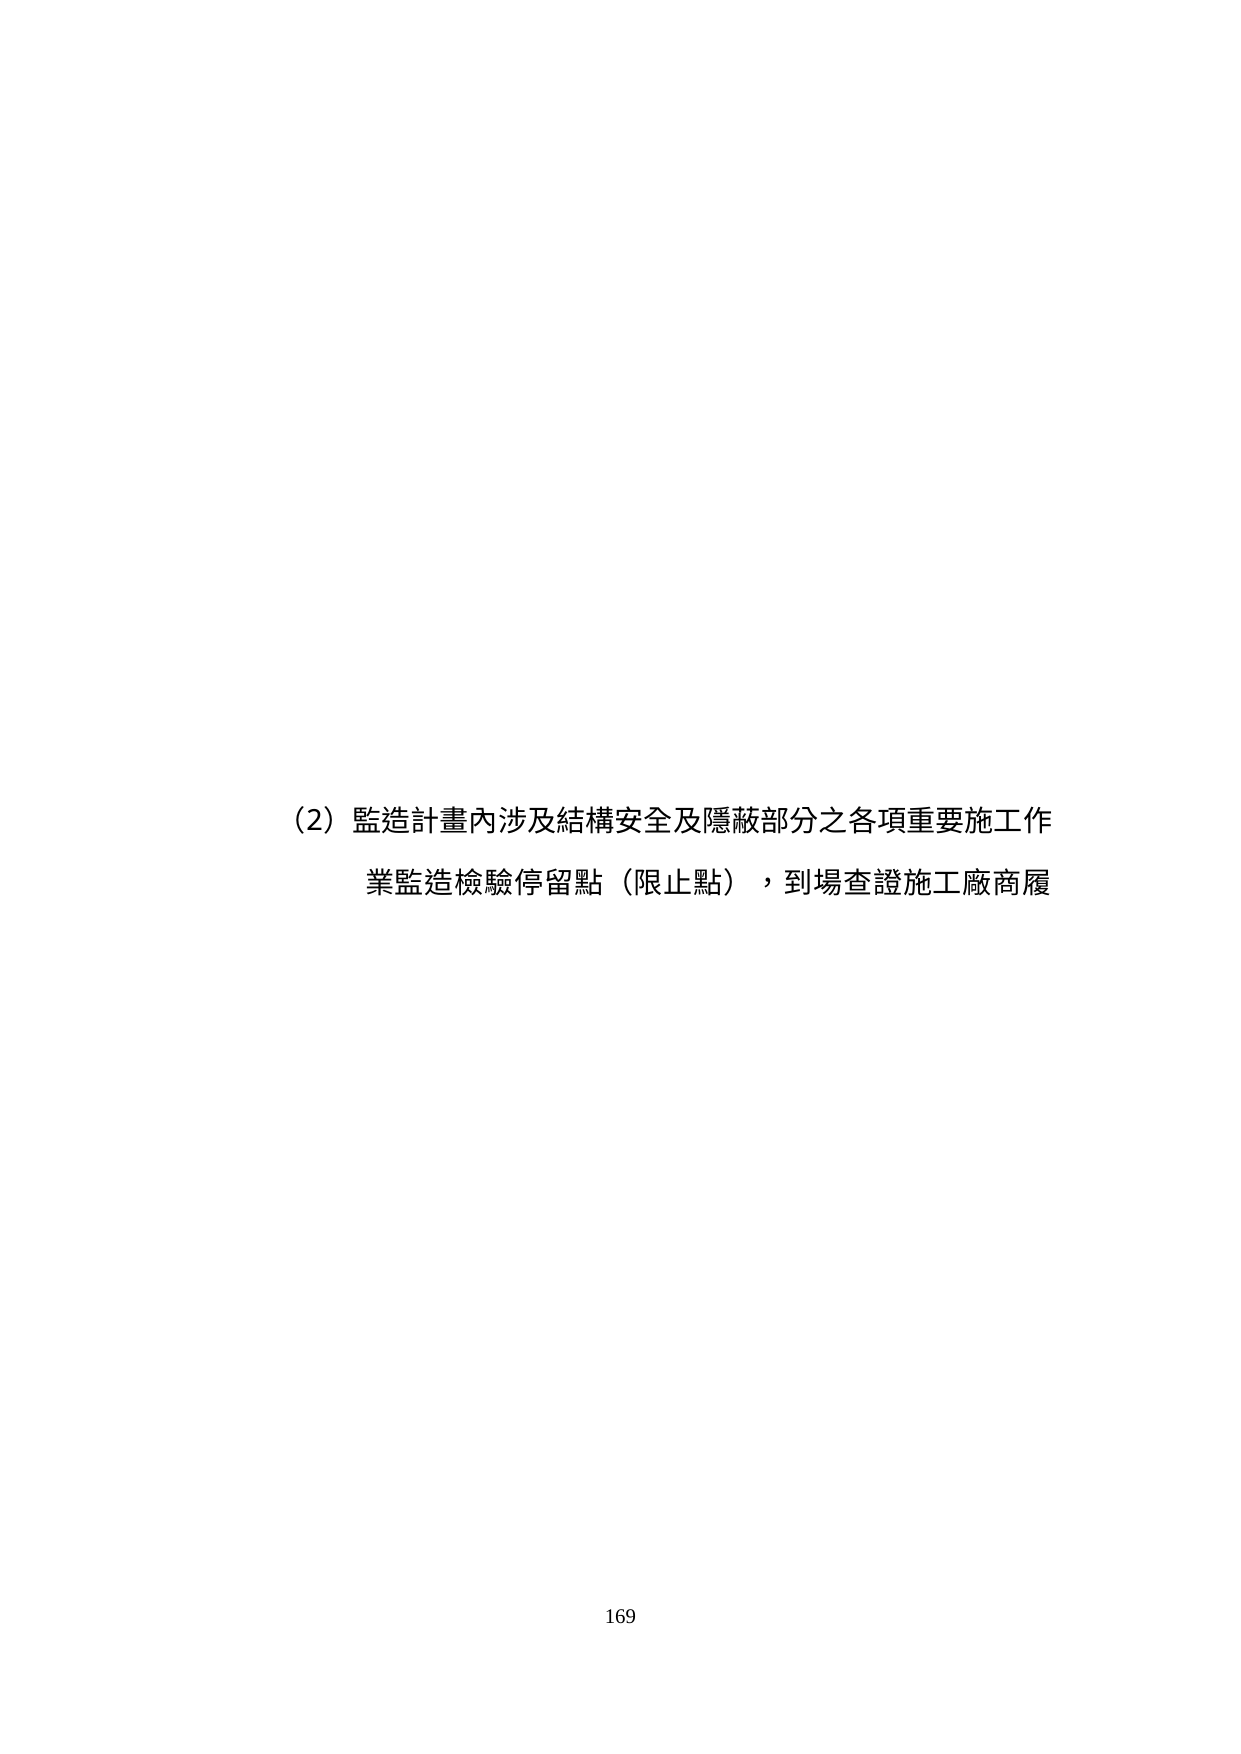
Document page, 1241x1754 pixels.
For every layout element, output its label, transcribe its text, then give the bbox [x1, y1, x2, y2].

list 監造計畫內涉及結構安全及隱蔽部分之各項重要施工作業監造檢驗停留點（限止點），到場查證施工廠商履 [276, 777, 1053, 902]
